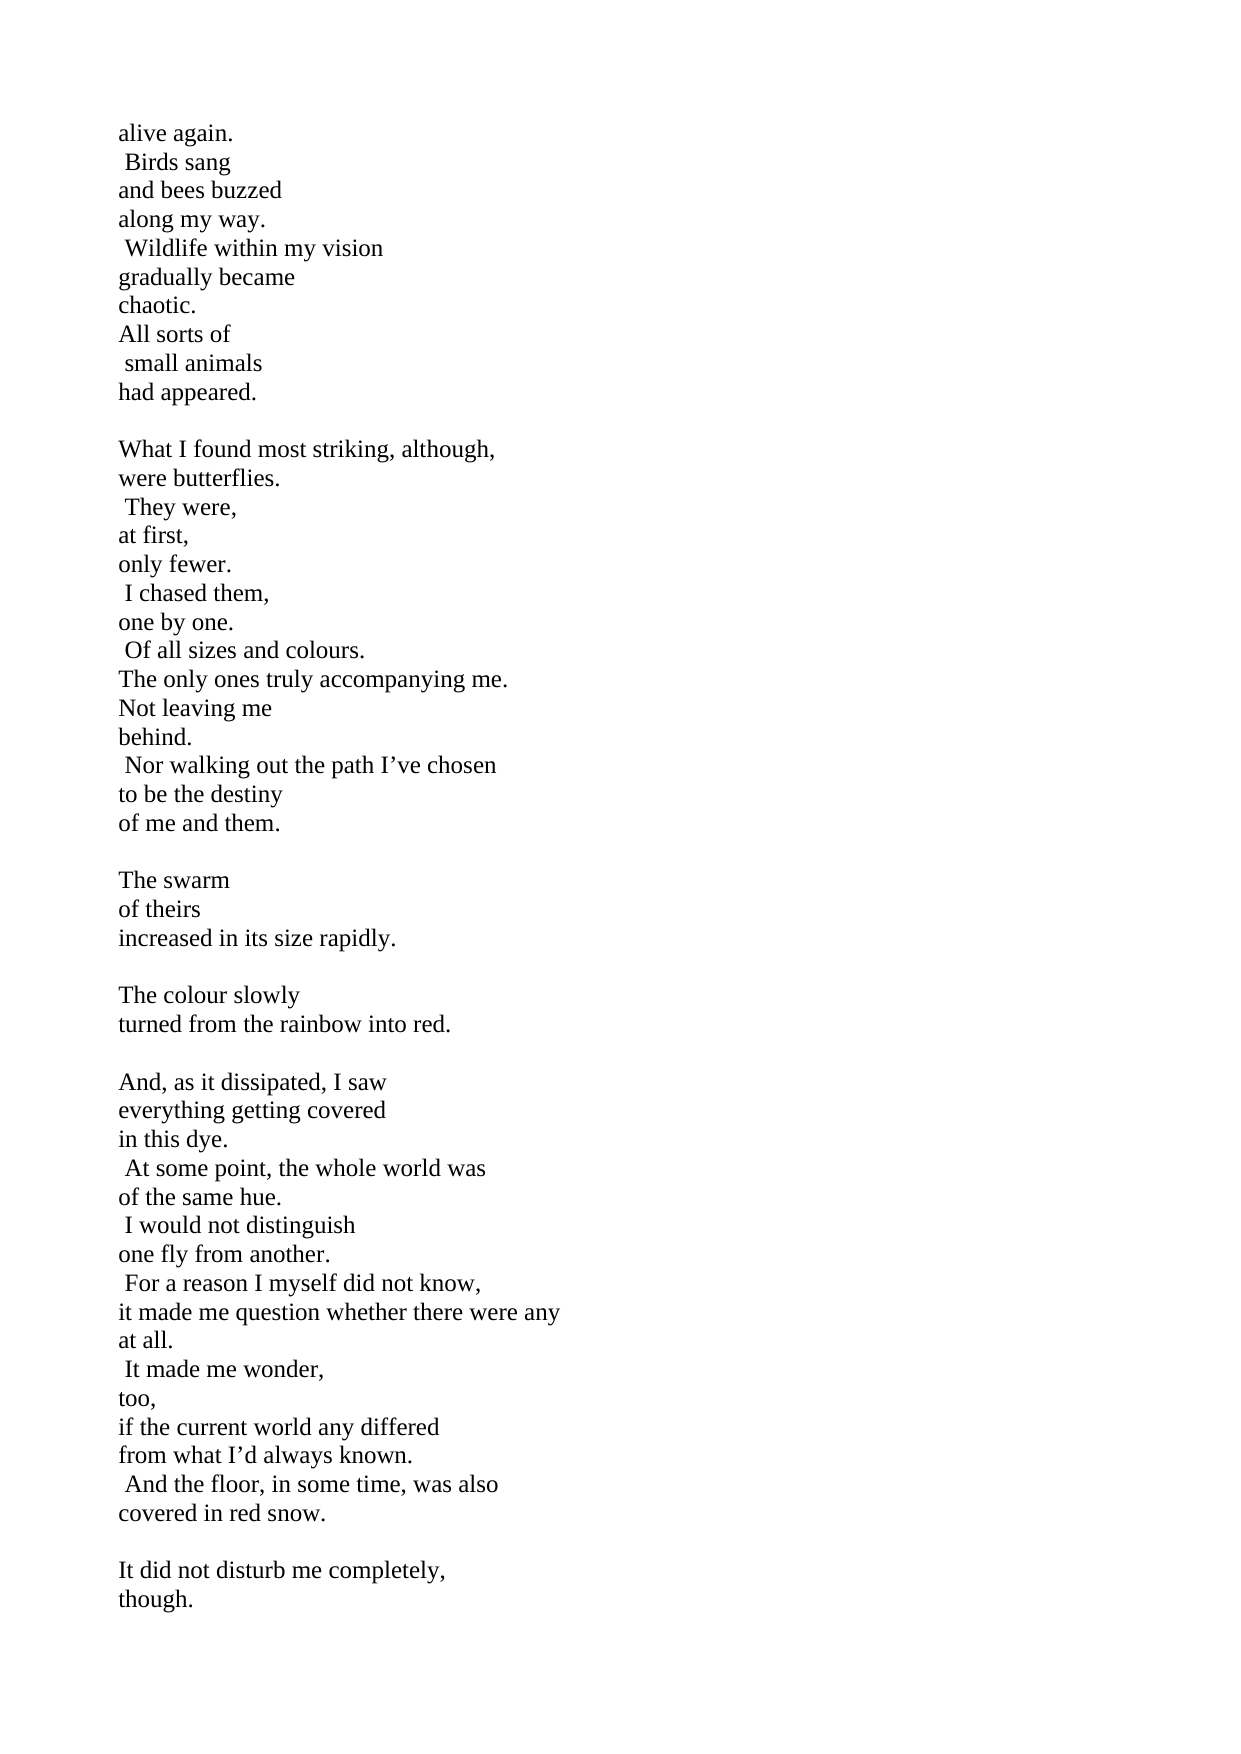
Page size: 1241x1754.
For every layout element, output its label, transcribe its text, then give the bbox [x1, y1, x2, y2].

text What I found most striking, although, [118, 434, 1122, 463]
text small animals [118, 348, 1122, 377]
text increased in its size rapidly. [118, 923, 1122, 952]
text For a reason I myself did not know, [118, 1268, 1122, 1297]
text one fly from another. [118, 1239, 1122, 1268]
text from what I’d always known. [118, 1441, 1122, 1469]
text They were, [118, 492, 1122, 521]
text And the floor, in some time, was also [118, 1469, 1122, 1498]
text The only ones truly accompanying me. [118, 664, 1122, 693]
text All sorts of [118, 319, 1122, 348]
text It did not disturb me completely, [118, 1556, 1122, 1584]
text behind. [118, 722, 1122, 751]
text At some point, the whole world was [118, 1153, 1122, 1182]
text Of all sizes and colours. [118, 636, 1122, 664]
text gradually became [118, 262, 1122, 291]
text And, as it dissipated, I saw [118, 1067, 1122, 1096]
text at all. [118, 1326, 1122, 1354]
text in this dye. [118, 1124, 1122, 1153]
text though. [118, 1584, 1122, 1613]
text one by one. [118, 607, 1122, 636]
text chaotic. [118, 291, 1122, 319]
text alive again. [118, 118, 1122, 147]
text It made me wonder, [118, 1354, 1122, 1383]
text if the current world any differed [118, 1412, 1122, 1441]
text The colour slowly [118, 981, 1122, 1009]
text at first, [118, 521, 1122, 549]
text Wildlife within my vision [118, 233, 1122, 262]
text of theirs [118, 894, 1122, 923]
text too, [118, 1383, 1122, 1412]
text Not leaving me [118, 693, 1122, 722]
text of me and them. [118, 808, 1122, 837]
text Birds sang [118, 147, 1122, 176]
text had appeared. [118, 377, 1122, 406]
text of the same hue. [118, 1182, 1122, 1211]
text covered in red snow. [118, 1498, 1122, 1527]
text along my way. [118, 204, 1122, 233]
text everything getting covered [118, 1096, 1122, 1124]
text were butterflies. [118, 463, 1122, 492]
text turned from the rainbow into red. [118, 1009, 1122, 1038]
text I chased them, [118, 578, 1122, 607]
text Nor walking out the path I’ve chosen [118, 751, 1122, 779]
text only fewer. [118, 549, 1122, 578]
text and bees buzzed [118, 176, 1122, 204]
text to be the destiny [118, 779, 1122, 808]
text The swarm [118, 866, 1122, 894]
text I would not distinguish [118, 1211, 1122, 1239]
text it made me question whether there were any [118, 1297, 1122, 1326]
